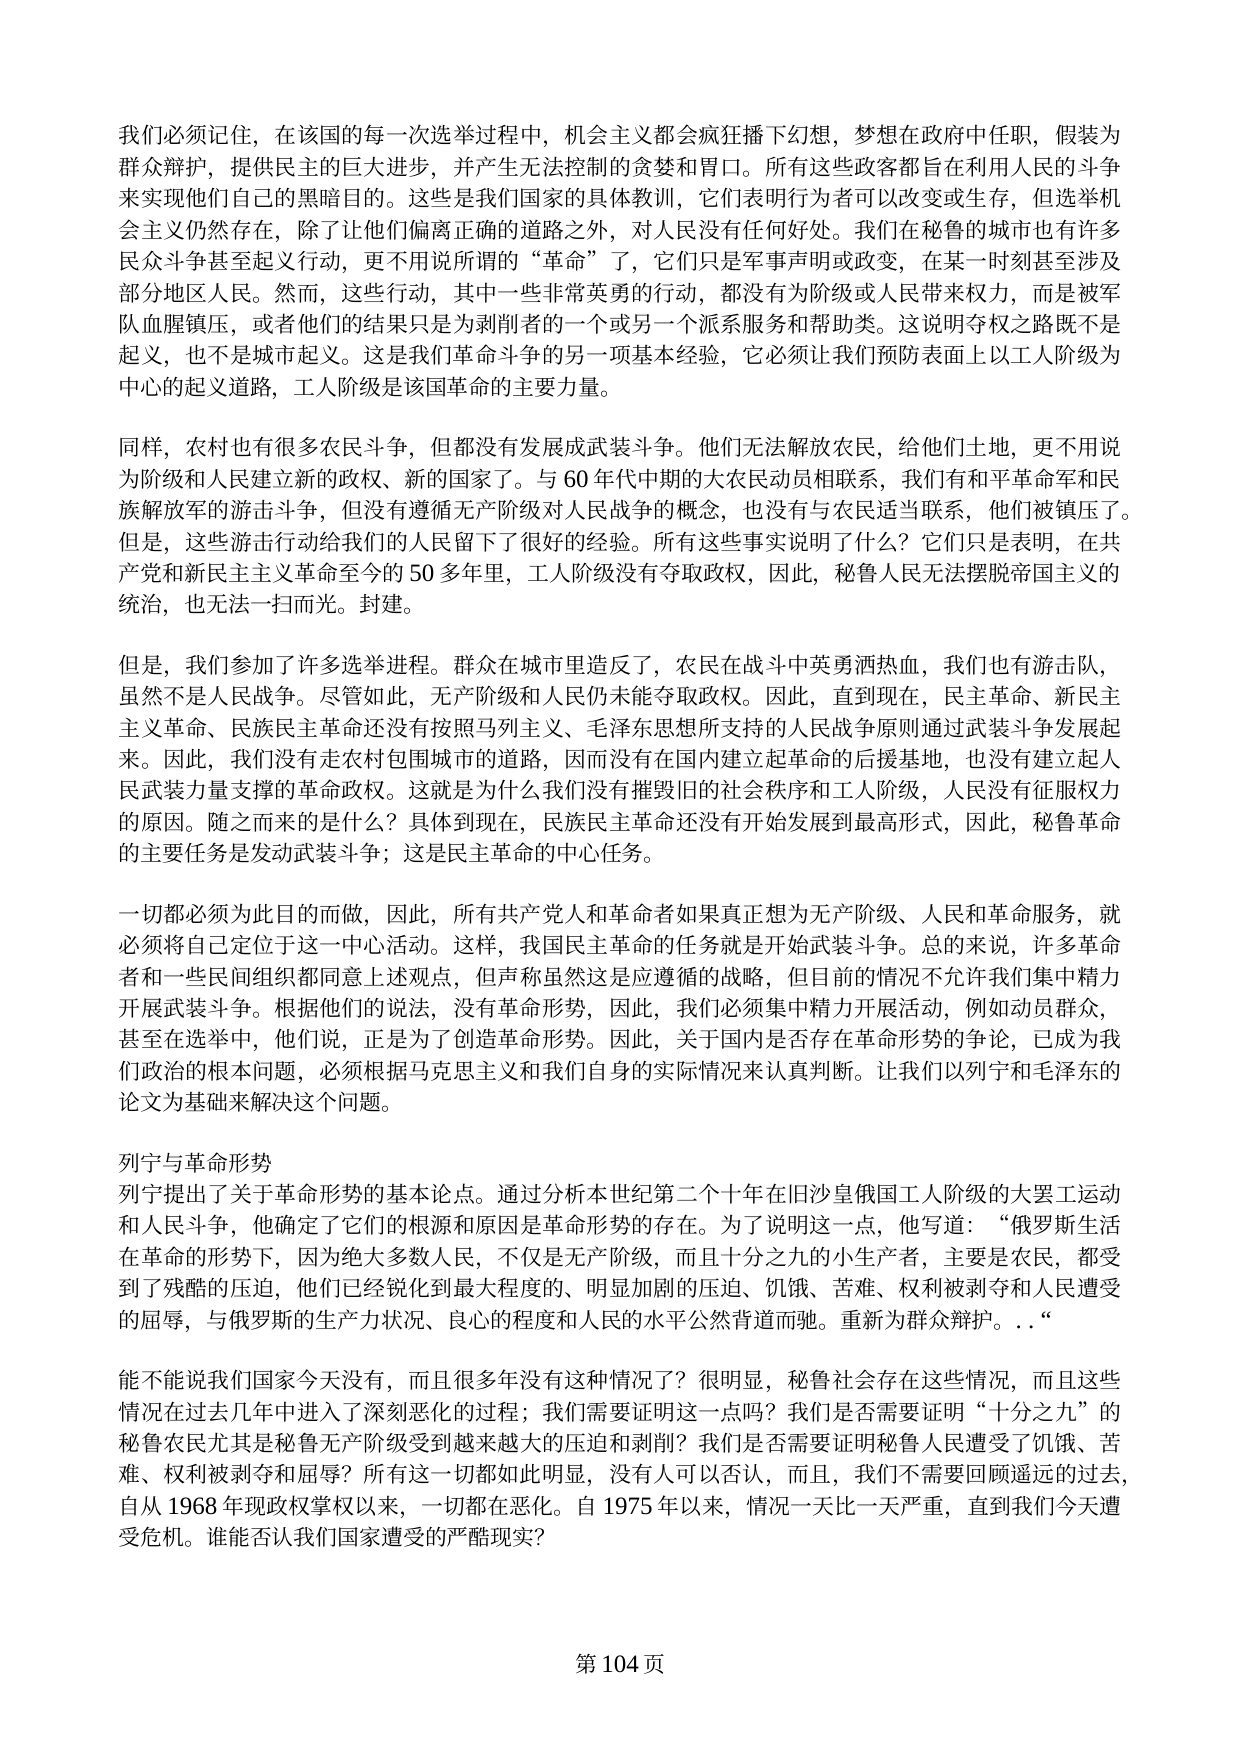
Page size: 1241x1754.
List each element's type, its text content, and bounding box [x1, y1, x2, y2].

text 列宁与革命形势 [118, 1146, 1122, 1177]
text 能不能说我们国家今天没有，而且很多年没有这种情况了？很明显，秘鲁社会存在这些情况，而且这些情况在过去几年中进入了深刻恶化的过程；我们需要证明这一点吗？我们是否需要证明“十分之九”的秘鲁农民尤其是秘鲁无产阶级受到越来越大的压迫和剥削？我们是否需要证明秘鲁人民遭受了饥饿、苦难、权利被剥夺和屈辱？所有这一切都如此明显，没有人可以否认，而且，我们不需要回顾遥远的过去，自从1968年现政权掌权以来，一切都在恶化。自1975年以来，情况一天比一天严重，直到我们今天遭受危机。谁能否认我们国家遭受的严酷现实？ [118, 1363, 1122, 1552]
text 我们必须记住，在该国的每一次选举过程中，机会主义都会疯狂播下幻想，梦想在政府中任职，假装为群众辩护，提供民主的巨大进步，并产生无法控制的贪婪和胃口。所有这些政客都旨在利用人民的斗争来实现他们自己的黑暗目的。这些是我们国家的具体教训，它们表明行为者可以改变或生存，但选举机会主义仍然存在，除了让他们偏离正确的道路之外，对人民没有任何好处。我们在秘鲁的城市也有许多民众斗争甚至起义行动，更不用说所谓的“革命”了，它们只是军事声明或政变，在某一时刻甚至涉及部分地区人民。然而，这些行动，其中一些非常英勇的行动，都没有为阶级或人民带来权力，而是被军队血腥镇压，或者他们的结果只是为剥削者的一个或另一个派系服务和帮助类。这说明夺权之路既不是起义，也不是城市起义。这是我们革命斗争的另一项基本经验，它必须让我们预防表面上以工人阶级为中心的起义道路，工人阶级是该国革命的主要力量。 [118, 118, 1122, 402]
text 一切都必须为此目的而做，因此，所有共产党人和革命者如果真正想为无产阶级、人民和革命服务，就必须将自己定位于这一中心活动。这样，我国民主革命的任务就是开始武装斗争。总的来说，许多革命者和一些民间组织都同意上述观点，但声称虽然这是应遵循的战略，但目前的情况不允许我们集中精力开展武装斗争。根据他们的说法，没有革命形势，因此，我们必须集中精力开展活动，例如动员群众，甚至在选举中，他们说，正是为了创造革命形势。因此，关于国内是否存在革命形势的争论，已成为我们政治的根本问题，必须根据马克思主义和我们自身的实际情况来认真判断。让我们以列宁和毛泽东的论文为基础来解决这个问题。 [118, 897, 1122, 1117]
text 列宁提出了关于革命形势的基本论点。通过分析本世纪第二个十年在旧沙皇俄国工人阶级的大罢工运动和人民斗争，他确定了它们的根源和原因是革命形势的存在。为了说明这一点，他写道：“俄罗斯生活在革命的形势下，因为绝大多数人民，不仅是无产阶级，而且十分之九的小生产者，主要是农民，都受到了残酷的压迫，他们已经锐化到最大程度的、明显加剧的压迫、饥饿、苦难、权利被剥夺和人民遭受的屈辱，与俄罗斯的生产力状况、良心的程度和人民的水平公然背道而驰。重新为群众辩护。. . “ [118, 1177, 1122, 1334]
text 同样，农村也有很多农民斗争，但都没有发展成武装斗争。他们无法解放农民，给他们土地，更不用说为阶级和人民建立新的政权、新的国家了。与60年代中期的大农民动员相联系，我们有和平革命军和民族解放军的游击斗争，但没有遵循无产阶级对人民战争的概念，也没有与农民适当联系，他们被镇压了。但是，这些游击行动给我们的人民留下了很好的经验。所有这些事实说明了什么？它们只是表明，在共产党和新民主主义革命至今的50多年里，工人阶级没有夺取政权，因此，秘鲁人民无法摆脱帝国主义的统治，也无法一扫而光。封建。 [118, 430, 1122, 619]
text 但是，我们参加了许多选举进程。群众在城市里造反了，农民在战斗中英勇洒热血，我们也有游击队，虽然不是人民战争。尽管如此，无产阶级和人民仍未能夺取政权。因此，直到现在，民主革命、新民主主义革命、民族民主革命还没有按照马列主义、毛泽东思想所支持的人民战争原则通过武装斗争发展起来。因此，我们没有走农村包围城市的道路，因而没有在国内建立起革命的后援基地，也没有建立起人民武装力量支撑的革命政权。这就是为什么我们没有摧毁旧的社会秩序和工人阶级，人民没有征服权力的原因。随之而来的是什么？具体到现在，民族民主革命还没有开始发展到最高形式，因此，秘鲁革命的主要任务是发动武装斗争；这是民主革命的中心任务。 [118, 648, 1122, 868]
